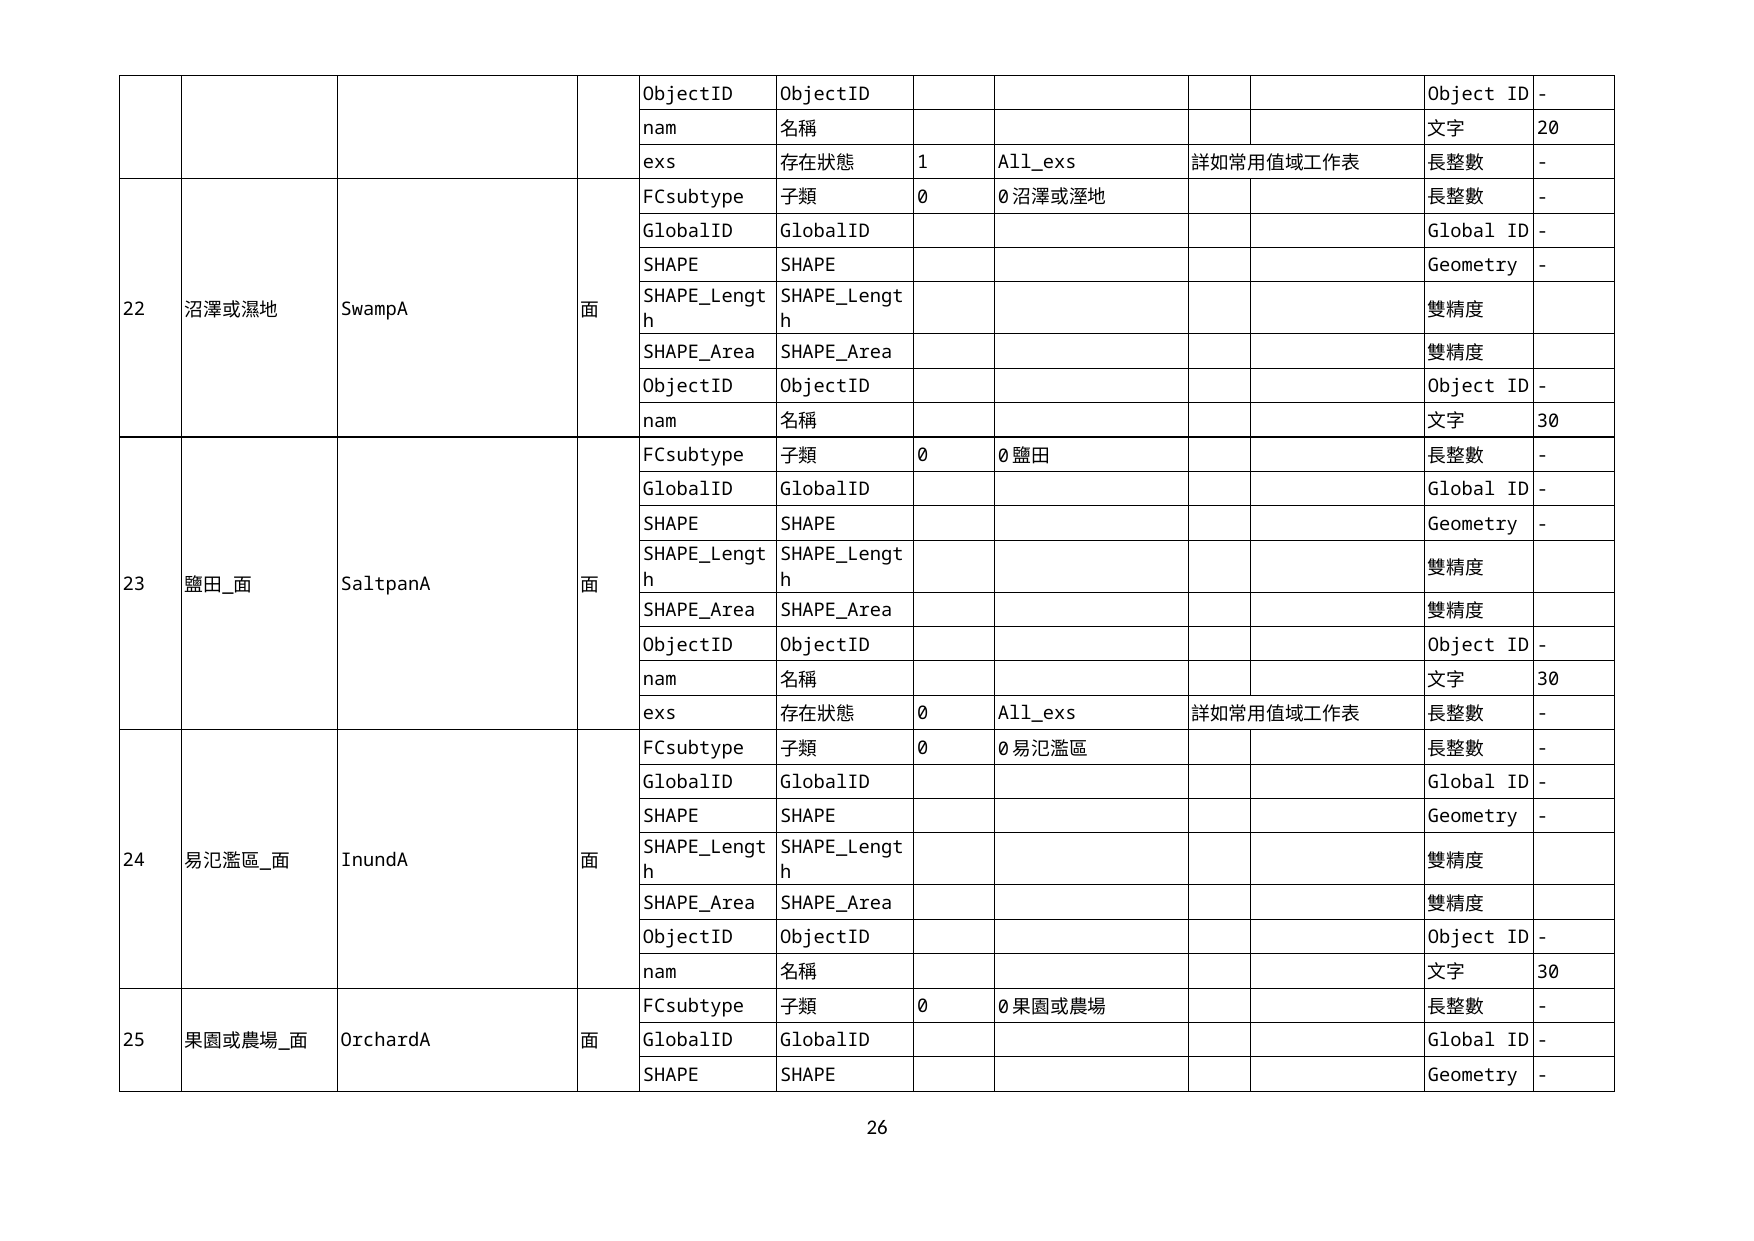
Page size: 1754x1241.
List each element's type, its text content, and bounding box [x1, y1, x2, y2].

table_cell exs [640, 696, 776, 729]
table_cell Geometry [1425, 799, 1533, 832]
table_cell [1189, 179, 1250, 212]
table_cell 子類 [777, 730, 913, 763]
table_cell [995, 282, 1188, 333]
table_cell [1251, 110, 1424, 144]
table_cell [1251, 661, 1424, 695]
table_cell 沼澤或濕地 [182, 179, 337, 436]
table_cell Global ID [1425, 765, 1533, 798]
table_cell 0沼澤或溼地 [995, 179, 1188, 212]
table_cell [1251, 438, 1424, 471]
table_cell [1534, 593, 1614, 626]
table_cell 面 [578, 179, 639, 436]
table_cell 23 [120, 438, 181, 729]
table_cell - [1534, 989, 1614, 1022]
table_cell 長整數 [1425, 696, 1533, 729]
table_cell [1189, 1023, 1250, 1056]
table_cell ObjectID [640, 627, 776, 660]
table_cell 0 [914, 696, 994, 729]
table_cell [995, 334, 1188, 368]
table_cell GlobalID [640, 214, 776, 247]
table_cell - [1534, 438, 1614, 471]
table_cell Geometry [1425, 506, 1533, 539]
table_cell - [1534, 696, 1614, 729]
table_cell [1189, 989, 1250, 1022]
table_cell [1189, 799, 1250, 832]
table_cell 長整數 [1425, 989, 1533, 1022]
table_cell 長整數 [1425, 730, 1533, 763]
table_cell Global ID [1425, 1023, 1533, 1056]
table_cell [995, 627, 1188, 660]
table_cell [995, 369, 1188, 402]
table_cell [1189, 765, 1250, 798]
table_cell 0易氾濫區 [995, 730, 1188, 763]
table_cell Global ID [1425, 472, 1533, 505]
table_cell FCsubtype [640, 730, 776, 763]
table_cell [995, 799, 1188, 832]
table_cell [1251, 179, 1424, 212]
table_cell [914, 541, 994, 592]
table_cell 存在狀態 [777, 696, 913, 729]
table_cell [914, 593, 994, 626]
table_cell 詳如常用值域工作表 [1189, 696, 1424, 729]
table_cell [1189, 541, 1250, 592]
table_cell [1189, 920, 1250, 953]
table_cell 0鹽田 [995, 438, 1188, 471]
table_cell [995, 593, 1188, 626]
table_cell - [1534, 765, 1614, 798]
table_cell [1251, 506, 1424, 539]
table_cell nam [640, 661, 776, 695]
table_cell [1534, 885, 1614, 919]
table_cell 詳如常用值域工作表 [1189, 145, 1424, 178]
table_cell [1251, 472, 1424, 505]
table_cell All_exs [995, 696, 1188, 729]
table_cell ObjectID [777, 76, 913, 109]
table_cell All_exs [995, 145, 1188, 178]
table_cell [1189, 282, 1250, 333]
table_cell SHAPE_Area [777, 885, 913, 919]
table_cell 30 [1534, 403, 1614, 436]
table_cell FCsubtype [640, 438, 776, 471]
table_cell [1189, 627, 1250, 660]
table_cell OrchardA [338, 989, 577, 1091]
table_cell [1251, 799, 1424, 832]
table_cell 22 [120, 179, 181, 436]
table_cell [914, 334, 994, 368]
table_cell Object ID [1425, 76, 1533, 109]
table_cell 0 [914, 179, 994, 212]
table_cell [1251, 1057, 1424, 1091]
table_cell 文字 [1425, 661, 1533, 695]
table_cell - [1534, 799, 1614, 832]
table_cell [995, 661, 1188, 695]
table_cell SHAPE [640, 799, 776, 832]
table_cell SHAPE [777, 248, 913, 281]
table_cell [1251, 954, 1424, 987]
table_cell - [1534, 214, 1614, 247]
table_cell Geometry [1425, 1057, 1533, 1091]
table_cell 子類 [777, 179, 913, 212]
table_cell 鹽田_面 [182, 438, 337, 729]
table_cell Geometry [1425, 248, 1533, 281]
table_cell - [1534, 920, 1614, 953]
table_cell 面 [578, 730, 639, 987]
table_cell SHAPE [777, 1057, 913, 1091]
table_cell ObjectID [777, 920, 913, 953]
table_cell [995, 506, 1188, 539]
table_cell SHAPE_Area [640, 885, 776, 919]
table_cell [338, 76, 577, 178]
table_cell [1251, 214, 1424, 247]
table_cell SHAPE_Length [777, 541, 913, 592]
table_cell [995, 76, 1188, 109]
table_cell [1534, 833, 1614, 884]
table_cell 1 [914, 145, 994, 178]
table_cell [1251, 1023, 1424, 1056]
table_cell SHAPE_Length [777, 833, 913, 884]
table_cell - [1534, 76, 1614, 109]
table_cell 名稱 [777, 661, 913, 695]
table_cell 雙精度 [1425, 541, 1533, 592]
table_cell [1189, 369, 1250, 402]
table_cell 0果園或農場 [995, 989, 1188, 1022]
table_cell [1189, 885, 1250, 919]
table_cell 文字 [1425, 403, 1533, 436]
table_cell [1251, 765, 1424, 798]
table_cell 30 [1534, 954, 1614, 987]
table_cell 雙精度 [1425, 593, 1533, 626]
table_cell [1251, 248, 1424, 281]
table_cell [1189, 438, 1250, 471]
table_cell [914, 627, 994, 660]
table_cell [120, 76, 181, 178]
table_cell Object ID [1425, 920, 1533, 953]
table_cell [1251, 833, 1424, 884]
table_cell [1189, 954, 1250, 987]
table_cell 0 [914, 730, 994, 763]
table_cell [914, 110, 994, 144]
table_cell [914, 833, 994, 884]
table_cell 子類 [777, 438, 913, 471]
table_cell 長整數 [1425, 438, 1533, 471]
table_cell [914, 369, 994, 402]
table_cell [914, 920, 994, 953]
table_cell SHAPE_Length [640, 282, 776, 333]
table_cell [995, 833, 1188, 884]
table_cell 雙精度 [1425, 282, 1533, 333]
table_cell 文字 [1425, 110, 1533, 144]
table_cell [995, 110, 1188, 144]
table_cell - [1534, 369, 1614, 402]
table_cell FCsubtype [640, 989, 776, 1022]
table_cell [995, 885, 1188, 919]
table_cell SaltpanA [338, 438, 577, 729]
table_cell [995, 765, 1188, 798]
table_cell SHAPE_Area [777, 593, 913, 626]
table_cell 易氾濫區_面 [182, 730, 337, 987]
table_cell [1251, 334, 1424, 368]
table_cell [914, 506, 994, 539]
table_cell SHAPE_Area [777, 334, 913, 368]
table_cell exs [640, 145, 776, 178]
table_cell GlobalID [777, 472, 913, 505]
table_cell GlobalID [777, 765, 913, 798]
table_cell FCsubtype [640, 179, 776, 212]
table_cell [914, 472, 994, 505]
table_cell [914, 248, 994, 281]
table_cell [1189, 661, 1250, 695]
table_cell [1189, 248, 1250, 281]
table_cell SHAPE [640, 506, 776, 539]
table_cell [1251, 920, 1424, 953]
table_cell [914, 403, 994, 436]
table_cell [995, 214, 1188, 247]
table_cell [1189, 403, 1250, 436]
table_cell 面 [578, 438, 639, 729]
table_cell [995, 1057, 1188, 1091]
table_cell [1189, 110, 1250, 144]
table_cell [1251, 989, 1424, 1022]
table_cell ObjectID [640, 920, 776, 953]
table_cell [914, 765, 994, 798]
table_cell nam [640, 954, 776, 987]
table_cell ObjectID [640, 369, 776, 402]
table_cell 存在狀態 [777, 145, 913, 178]
table_cell 名稱 [777, 403, 913, 436]
table_cell [914, 885, 994, 919]
table_cell [995, 920, 1188, 953]
table_cell ObjectID [777, 369, 913, 402]
table_cell ObjectID [777, 627, 913, 660]
table_cell GlobalID [777, 214, 913, 247]
table_cell [995, 248, 1188, 281]
table_cell 雙精度 [1425, 833, 1533, 884]
table_cell [1189, 593, 1250, 626]
table_cell [1251, 369, 1424, 402]
table_cell [914, 661, 994, 695]
table_cell - [1534, 145, 1614, 178]
table_cell - [1534, 730, 1614, 763]
table_cell [578, 76, 639, 178]
table_cell InundA [338, 730, 577, 987]
table_cell SHAPE [640, 1057, 776, 1091]
table_cell SHAPE [777, 506, 913, 539]
table_cell GlobalID [640, 472, 776, 505]
table_cell [914, 76, 994, 109]
table_cell Object ID [1425, 369, 1533, 402]
table_cell [914, 799, 994, 832]
table_cell - [1534, 627, 1614, 660]
table_cell 24 [120, 730, 181, 987]
table_cell [1189, 334, 1250, 368]
table_cell SwampA [338, 179, 577, 436]
table_cell [1251, 76, 1424, 109]
table_cell SHAPE_Area [640, 593, 776, 626]
table_cell [995, 403, 1188, 436]
table_cell Object ID [1425, 627, 1533, 660]
table_cell [1189, 214, 1250, 247]
table_cell GlobalID [640, 1023, 776, 1056]
table_cell [914, 1057, 994, 1091]
table_cell 25 [120, 989, 181, 1091]
table_cell nam [640, 403, 776, 436]
table_cell [914, 954, 994, 987]
table_cell [1534, 282, 1614, 333]
table_cell [995, 954, 1188, 987]
table_cell [1189, 730, 1250, 763]
table_cell 30 [1534, 661, 1614, 695]
table_cell Global ID [1425, 214, 1533, 247]
table_cell SHAPE_Length [640, 541, 776, 592]
table_cell 雙精度 [1425, 885, 1533, 919]
table_cell [1251, 627, 1424, 660]
table_cell [1189, 833, 1250, 884]
table_cell - [1534, 506, 1614, 539]
table_cell 名稱 [777, 110, 913, 144]
table_cell 0 [914, 438, 994, 471]
table_cell [1251, 541, 1424, 592]
table_cell - [1534, 248, 1614, 281]
table_cell [1534, 334, 1614, 368]
table_cell [1534, 541, 1614, 592]
table_cell [1189, 472, 1250, 505]
table_cell [1251, 885, 1424, 919]
table_cell 長整數 [1425, 179, 1533, 212]
table_cell [995, 472, 1188, 505]
table_cell 20 [1534, 110, 1614, 144]
table_cell SHAPE_Area [640, 334, 776, 368]
table_cell - [1534, 179, 1614, 212]
table_cell SHAPE_Length [777, 282, 913, 333]
table_cell GlobalID [777, 1023, 913, 1056]
table_cell 名稱 [777, 954, 913, 987]
table_cell nam [640, 110, 776, 144]
table_cell SHAPE [777, 799, 913, 832]
table_cell 果園或農場_面 [182, 989, 337, 1091]
table_cell - [1534, 1057, 1614, 1091]
table_cell ObjectID [640, 76, 776, 109]
table_cell [914, 214, 994, 247]
table_cell GlobalID [640, 765, 776, 798]
table_cell [914, 1023, 994, 1056]
table_cell [1189, 76, 1250, 109]
table_cell [995, 541, 1188, 592]
table_cell [1251, 730, 1424, 763]
table_cell 長整數 [1425, 145, 1533, 178]
table_cell 雙精度 [1425, 334, 1533, 368]
table_cell [1251, 403, 1424, 436]
table_cell [1189, 1057, 1250, 1091]
table_cell [914, 282, 994, 333]
table_cell [1251, 282, 1424, 333]
table_cell 面 [578, 989, 639, 1091]
table_cell 子類 [777, 989, 913, 1022]
table_cell [182, 76, 337, 178]
table_cell SHAPE [640, 248, 776, 281]
table_cell 文字 [1425, 954, 1533, 987]
table_cell [1251, 593, 1424, 626]
table_cell - [1534, 472, 1614, 505]
table_cell [995, 1023, 1188, 1056]
table_cell [1189, 506, 1250, 539]
table_cell 0 [914, 989, 994, 1022]
table_cell - [1534, 1023, 1614, 1056]
table_cell SHAPE_Length [640, 833, 776, 884]
